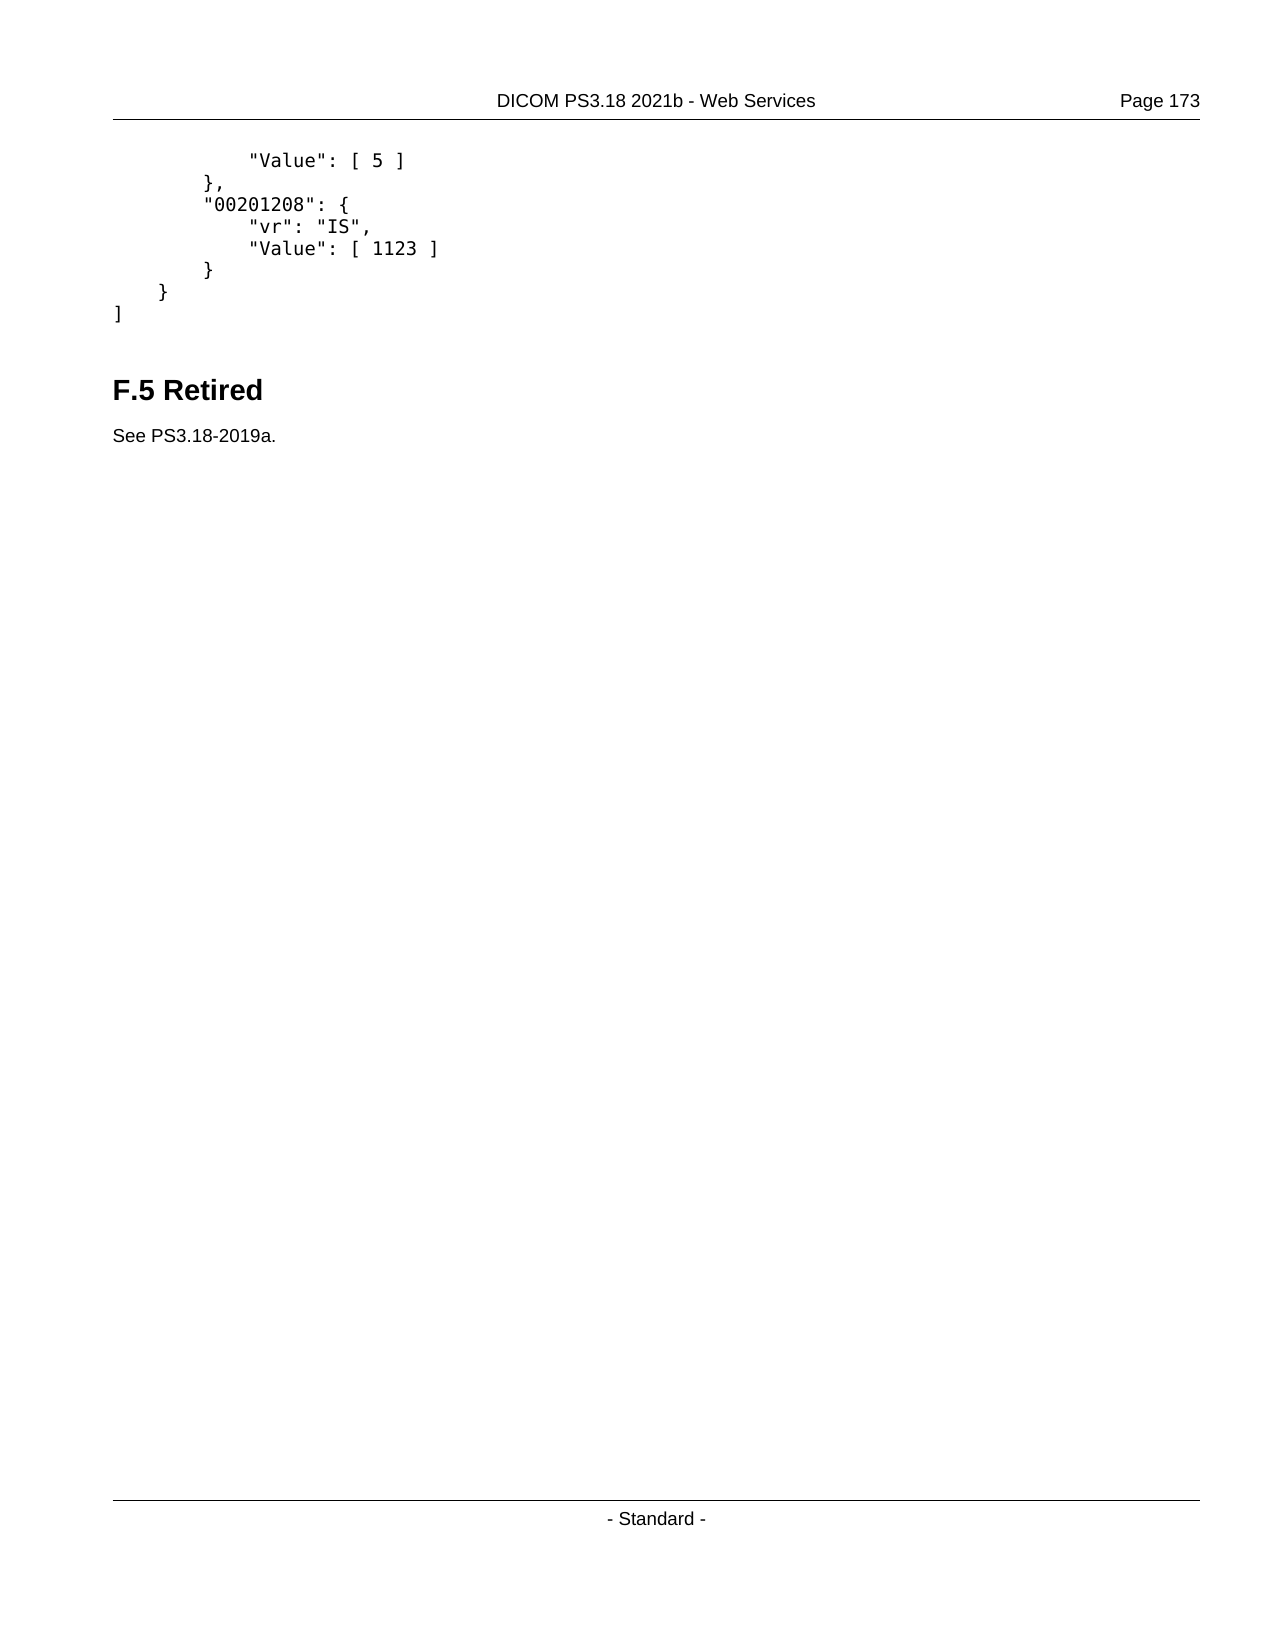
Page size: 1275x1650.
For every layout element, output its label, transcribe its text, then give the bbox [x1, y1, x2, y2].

text See PS3.18-2019a. [112, 425, 1200, 446]
text "Value": [ 5 ] }, "00201208": { "vr": "IS", "Value": [ 1123 ] } } ] [112, 150, 1200, 354]
text F.5 Retired [112, 372, 1200, 406]
